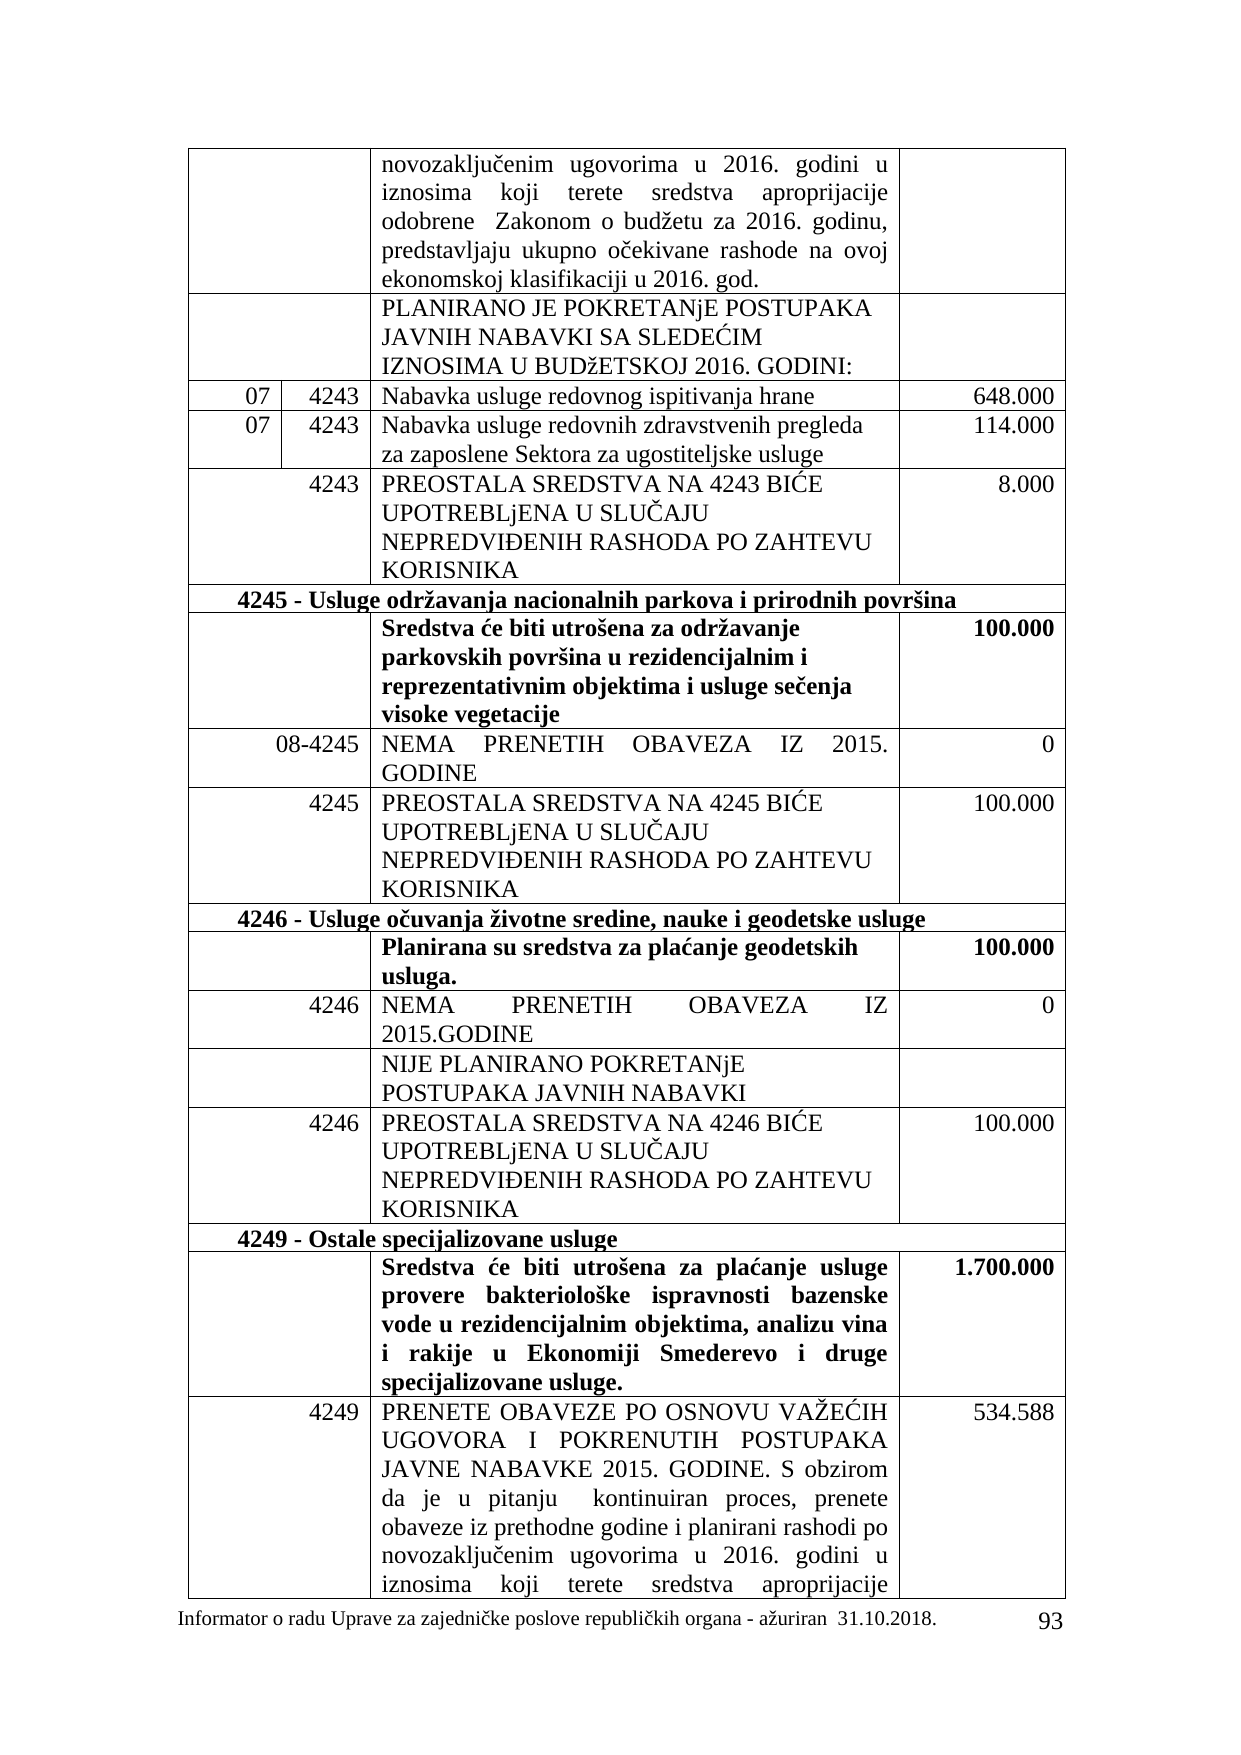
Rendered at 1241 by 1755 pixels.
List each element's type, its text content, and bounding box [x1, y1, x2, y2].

table_cell 100.000 [900, 1108, 1065, 1223]
table_cell [189, 932, 370, 989]
table_cell 4249 - Ostale specijalizovane usluge [189, 1224, 1065, 1251]
table_cell [189, 294, 370, 380]
table_cell 4243 [189, 469, 370, 584]
table_cell 100.000 [900, 613, 1065, 728]
table_cell 100.000 [900, 932, 1065, 989]
table_cell 534.588 [900, 1397, 1065, 1598]
table_cell novozaklјučenim ugovorima u 2016. godini u iznosima koji terete sredstva aproprijacije odobrene Zakonom o budžetu za 2016. godinu, predstavlјaju ukupno očekivane rashode na ovoj ekonomskoj klasifikaciji u 2016. god. [371, 149, 899, 292]
table_cell Planirana su sredstva za plaćanje geodetskih usluga. [371, 932, 899, 989]
table_cell 1.700.000 [900, 1252, 1065, 1396]
table_cell 114.000 [900, 411, 1065, 468]
table_cell PLANIRANO JE POKRETANјE POSTUPAKA JAVNIH NABAVKI SA SLEDEĆIM IZNOSIMA U BUDžETSKOJ 2016. GODINI: [371, 294, 899, 380]
table_cell [900, 149, 1065, 292]
table_cell [189, 149, 370, 292]
table_cell 08-4245 [189, 729, 370, 787]
table_cell PREOSTALA SREDSTVA NA 4243 BIĆE UPOTREBLjENA U SLUČAJU NEPREDVIĐENIH RASHODA PO ZAHTEVU KORISNIKA [371, 469, 899, 584]
table_cell 4243 [282, 411, 370, 468]
table_cell Nabavka usluge redovnog ispitivanja hrane [371, 381, 899, 409]
table_cell 4246 [189, 991, 370, 1048]
table_cell Sredstva će biti utrošena za plaćanje usluge provere bakteriološke ispravnosti bazenske vode u rezidencijalnim objektima, analizu vina i rakije u Ekonomiji Smederevo i druge specijalizovane usluge. [371, 1252, 899, 1396]
table_cell 648.000 [900, 381, 1065, 409]
table_cell Sredstva će biti utrošena za održavanje parkovskih površina u rezidencijalnim i reprezentativnim objektima i usluge sečenja visoke vegetacije [371, 613, 899, 728]
table_cell PRENETE OBAVEZE PO OSNOVU VAŽEĆIH UGOVORA I POKRENUTIH POSTUPAKA JAVNE NABAVKE 2015. GODINE. S obzirom da je u pitanju kontinuiran proces, prenete obaveze iz prethodne godine i planirani rashodi po novozaklјučenim ugovorima u 2016. godini u iznosima koji terete sredstva aproprijacije [371, 1397, 899, 1598]
table_cell NEMA PRENETIH OBAVEZA IZ 2015.GODINE [371, 991, 899, 1048]
table_cell [189, 613, 370, 728]
table_cell PREOSTALA SREDSTVA NA 4245 BIĆE UPOTREBLjENA U SLUČAJU NEPREDVIĐENIH RASHODA PO ZAHTEVU KORISNIKA [371, 788, 899, 903]
table_cell 4245 [189, 788, 370, 903]
table_cell 07 [189, 411, 281, 468]
table_cell PREOSTALA SREDSTVA NA 4246 BIĆE UPOTREBLjENA U SLUČAJU NEPREDVIĐENIH RASHODA PO ZAHTEVU KORISNIKA [371, 1108, 899, 1223]
table_cell NIJE PLANIRANO POKRETANјE POSTUPAKA JAVNIH NABAVKI [371, 1049, 899, 1107]
table_cell 07 [189, 381, 281, 409]
table_cell [900, 1049, 1065, 1107]
table_cell [189, 1252, 370, 1396]
table_cell 0 [900, 729, 1065, 787]
table_cell [189, 1049, 370, 1107]
table_cell 4246 [189, 1108, 370, 1223]
table_cell 4246 - Usluge očuvanja životne sredine, nauke i geodetske usluge [189, 904, 1065, 931]
table_cell Nabavka usluge redovnih zdravstvenih pregleda za zaposlene Sektora za ugostitelјske usluge [371, 411, 899, 468]
table_cell 4249 [189, 1397, 370, 1598]
table_cell 100.000 [900, 788, 1065, 903]
table_cell NEMA PRENETIH OBAVEZA IZ 2015. GODINE [371, 729, 899, 787]
table_cell 4243 [282, 381, 370, 409]
table_cell 4245 - Usluge održavanja nacionalnih parkova i prirodnih površina [189, 585, 1065, 612]
table_cell 8.000 [900, 469, 1065, 584]
table_cell 0 [900, 991, 1065, 1048]
table_cell [900, 294, 1065, 380]
